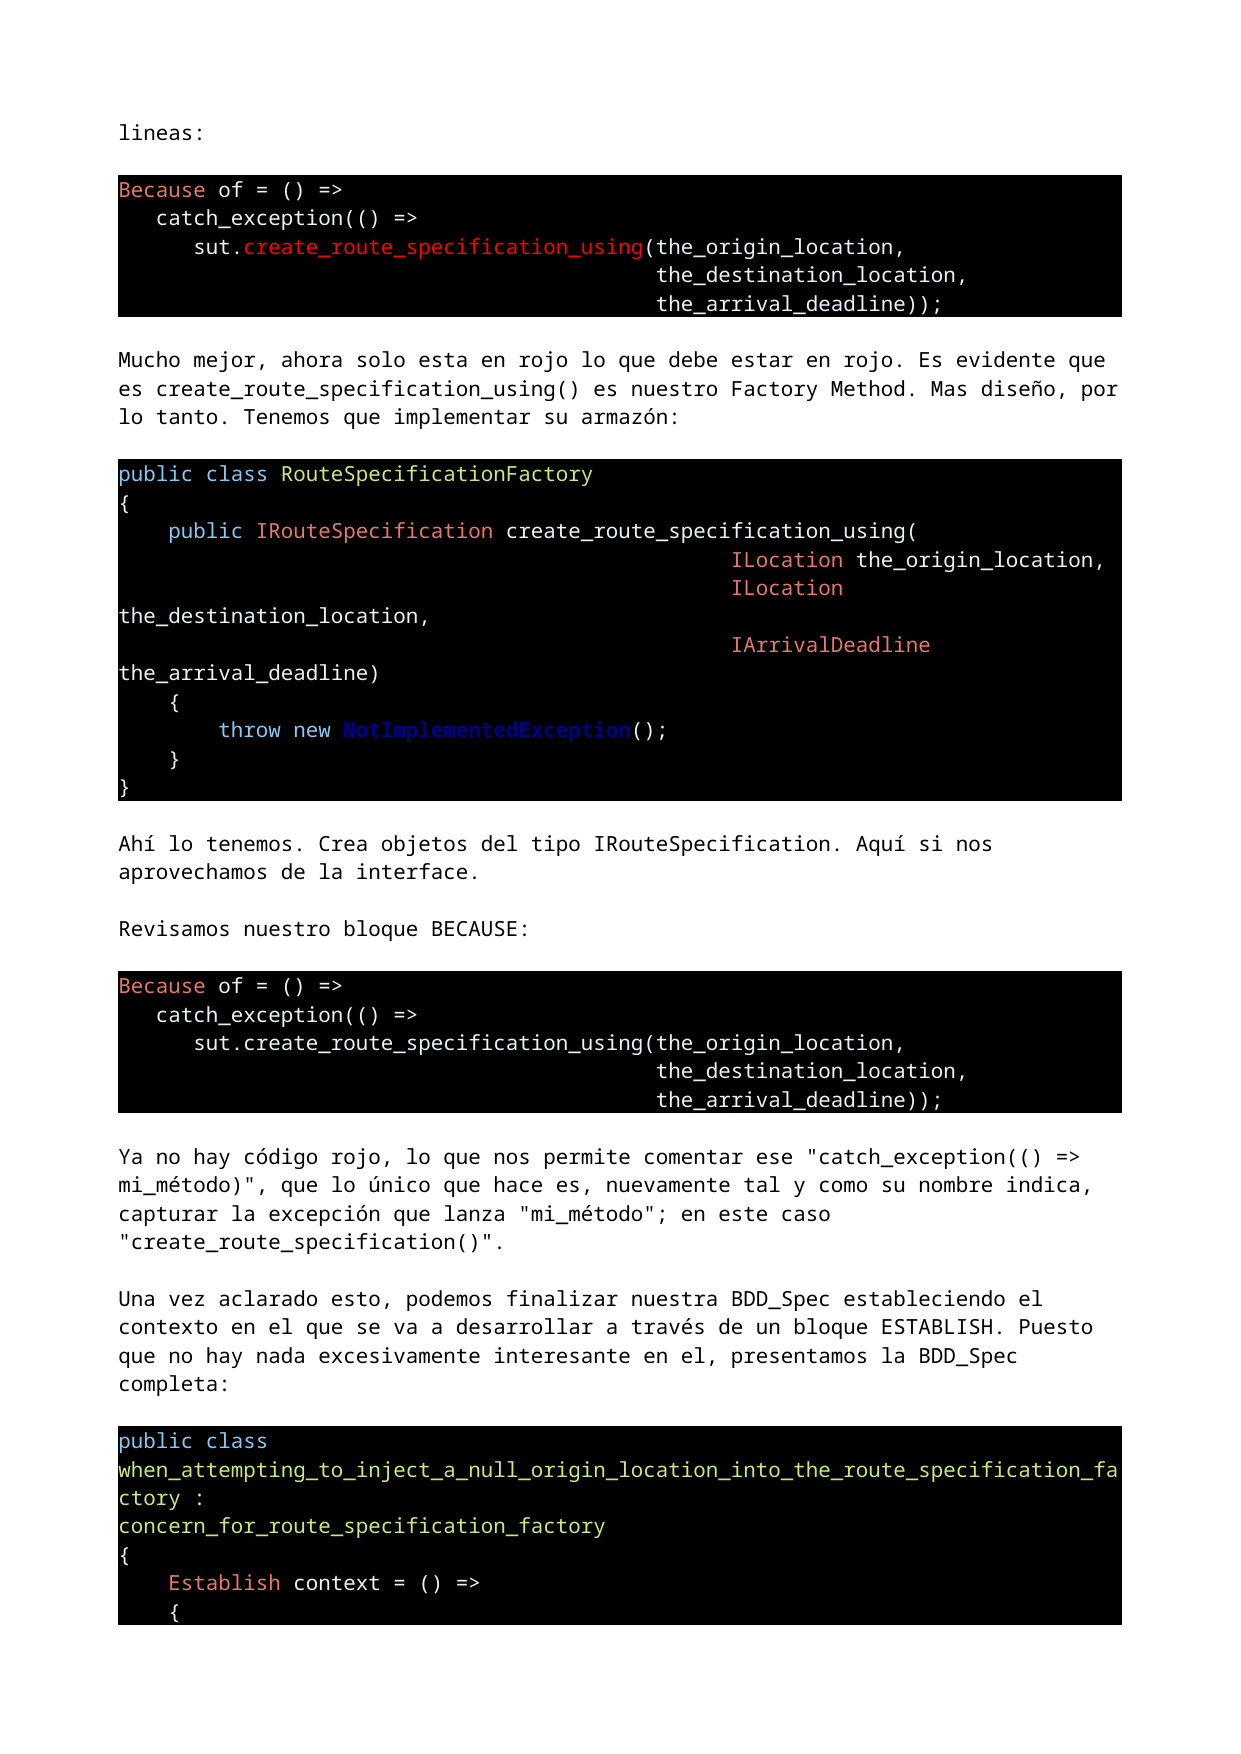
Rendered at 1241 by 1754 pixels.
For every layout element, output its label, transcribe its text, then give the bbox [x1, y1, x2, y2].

text concern_for_route_specification_factory [118, 1512, 1122, 1540]
text Revisamos nuestro bloque BECAUSE: [118, 914, 1122, 943]
text } [118, 772, 1122, 801]
text { [118, 1597, 1122, 1625]
text } [118, 744, 1122, 772]
text Establish context = () => [118, 1568, 1122, 1597]
text Ahí lo tenemos. Crea objetos del tipo IRouteSpecification. Aquí si nos aprovechamos de la interface. [118, 829, 1122, 886]
text lineas: [118, 118, 1122, 147]
text the_destination_location, [118, 1057, 1122, 1085]
text the_destination_location, [118, 260, 1122, 289]
text throw new NotImplementedException(); [118, 715, 1122, 744]
text public class when_attempting_to_inject_a_null_origin_location_into_the_route_specification_factory : [118, 1426, 1122, 1512]
text ILocation the_origin_location, [118, 545, 1122, 573]
text the_arrival_deadline)); [118, 1085, 1122, 1113]
text public IRouteSpecification create_route_specification_using( [118, 516, 1122, 545]
text catch_exception(() => [118, 1000, 1122, 1028]
text Ya no hay código rojo, lo que nos permite comentar ese "catch_exception(() => mi_método)", que lo único que hace es, nuevamente tal y como su nombre indica, capturar la excepción que lanza "mi_método"; en este caso "create_route_specification()". [118, 1142, 1122, 1256]
text Because of = () => [118, 175, 1122, 203]
text Una vez aclarado esto, podemos finalizar nuestra BDD_Spec estableciendo el contexto en el que se va a desarrollar a través de un bloque ESTABLISH. Puesto que no hay nada excesivamente interesante en el, presentamos la BDD_Spec completa: [118, 1284, 1122, 1398]
text Mucho mejor, ahora solo esta en rojo lo que debe estar en rojo. Es evidente que es create_route_specification_using() es nuestro Factory Method. Mas diseño, por lo tanto. Tenemos que implementar su armazón: [118, 346, 1122, 431]
text catch_exception(() => [118, 203, 1122, 232]
text { [118, 687, 1122, 715]
text { [118, 1540, 1122, 1568]
text ILocation the_destination_location, [118, 573, 1122, 630]
text sut.create_route_specification_using(the_origin_location, [118, 1028, 1122, 1057]
text { [118, 488, 1122, 516]
text the_arrival_deadline)); [118, 289, 1122, 317]
text sut.create_route_specification_using(the_origin_location, [118, 232, 1122, 260]
text IArrivalDeadline the_arrival_deadline) [118, 630, 1122, 687]
text Because of = () => [118, 971, 1122, 1000]
text public class RouteSpecificationFactory [118, 459, 1122, 488]
